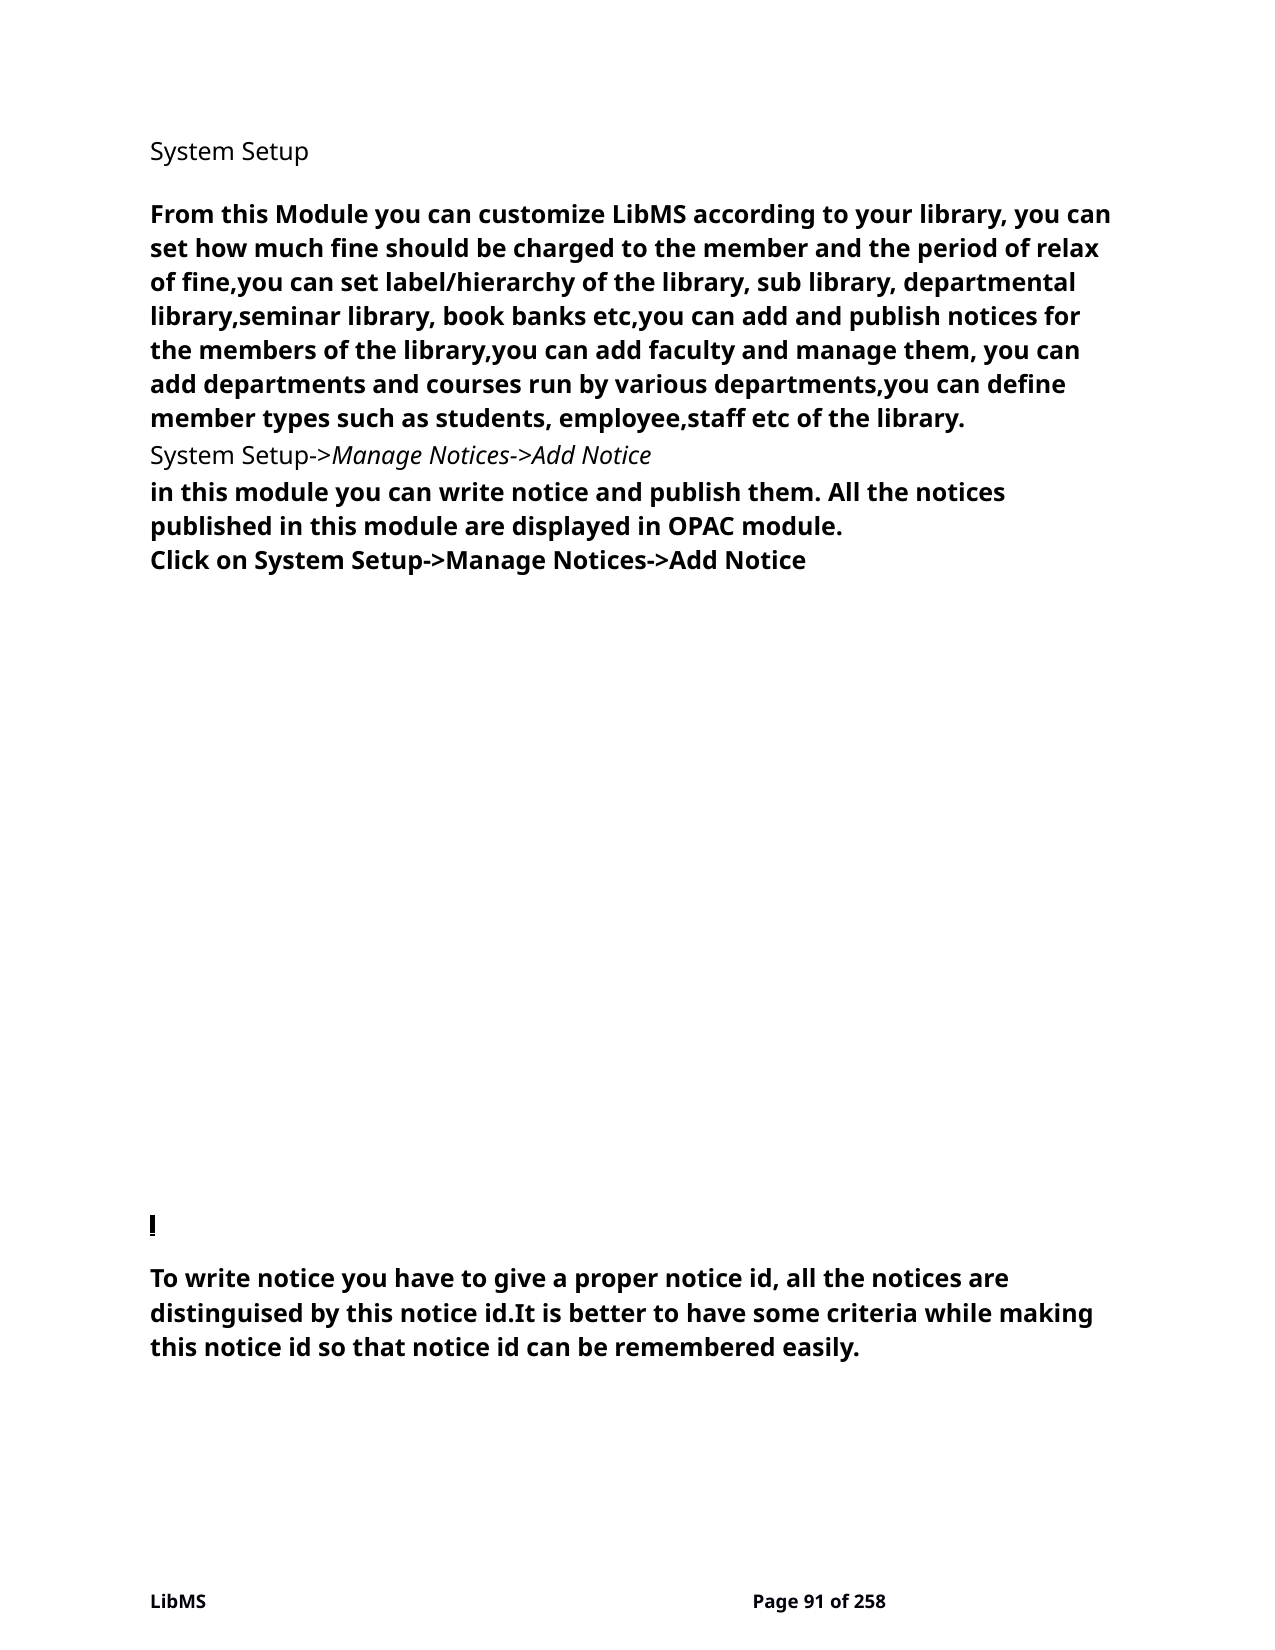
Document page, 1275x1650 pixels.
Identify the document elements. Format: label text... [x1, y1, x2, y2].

subtitle System Setup [150, 133, 1125, 167]
text in this module you can write notice and publish them. All the notices published in this module are displayed in OPAC module. [150, 475, 1125, 543]
text Click on System Setup->Manage Notices->Add Notice [150, 543, 1125, 577]
text To write notice you have to give a proper notice id, all the notices are distinguised by this notice id.It is better to have some criteria while making this notice id so that notice id can be remembered easily. [150, 1261, 1125, 1363]
text From this Module you can customize LibMS according to your library, you can set how much fine should be charged to the member and the period of relax of fine,you can set label/hierarchy of the library, sub library, departmental library,seminar library, book banks etc,you can add and publish notices for the members of the library,you can add faculty and manage them, you can add departments and courses run by various departments,you can define member types such as students, employee,staff etc of the library. [150, 197, 1125, 435]
subtitle System Setup->Manage Notices->Add Notice [150, 438, 1125, 472]
